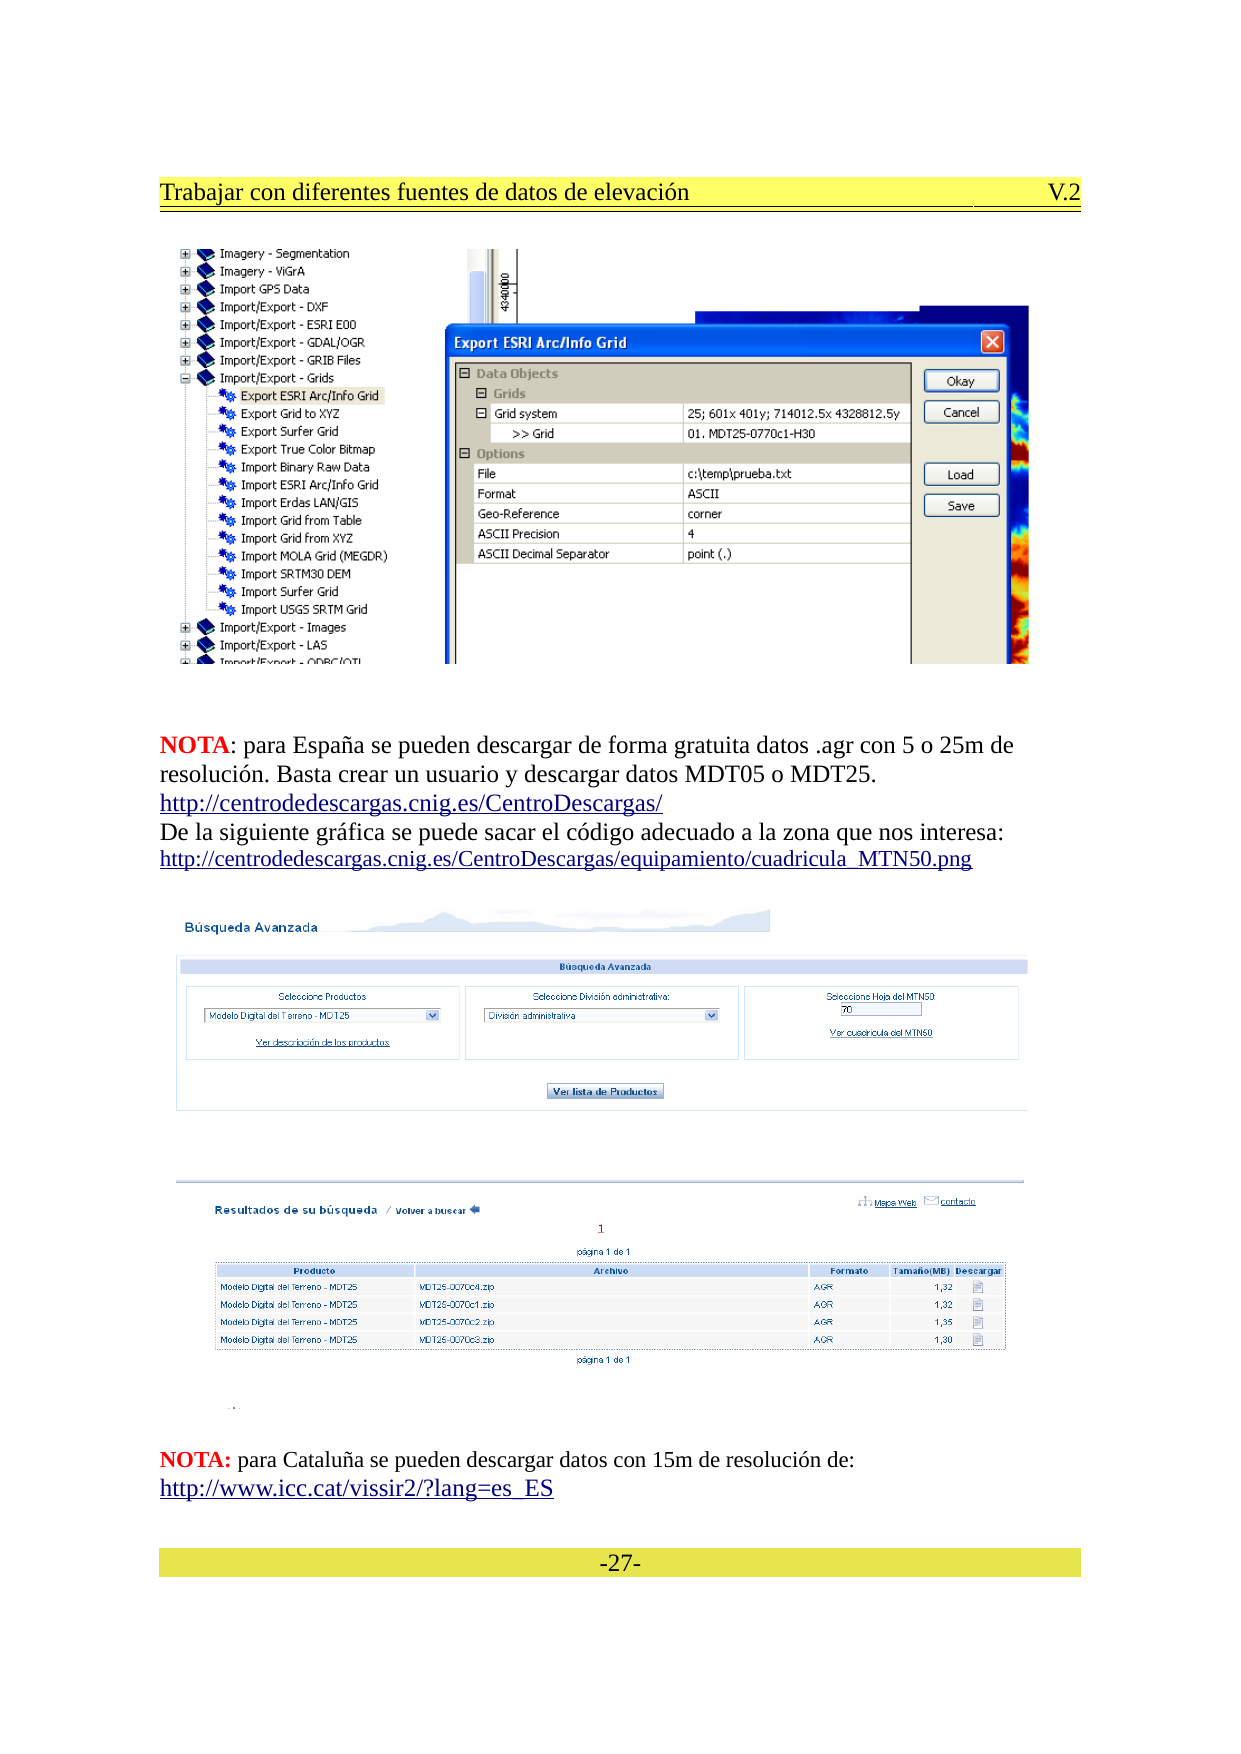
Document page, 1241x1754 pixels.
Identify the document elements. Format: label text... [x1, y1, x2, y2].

text NOTA: para España se pueden descargar de forma gratuita datos .agr con 5 o 25m de resolución. Basta crear un usuario y descargar datos MDT05 o MDT25. [159, 730, 1081, 788]
text NOTA: para Cataluña se pueden descargar datos con 15m de resolución de: http://www.icc.cat/vissir2/?lang=es_ES [159, 1444, 1081, 1502]
text http://centrodedescargas.cnig.es/CentroDescargas/equipamiento/cuadricula_MTN50.png [159, 845, 1081, 872]
picture [176, 249, 1029, 664]
text http://centrodedescargas.cnig.es/CentroDescargas/ [159, 788, 1081, 817]
picture [176, 1180, 1028, 1409]
picture [176, 907, 1028, 1136]
text De la siguiente gráfica se puede sacar el código adecuado a la zona que nos interesa: [159, 817, 1081, 845]
